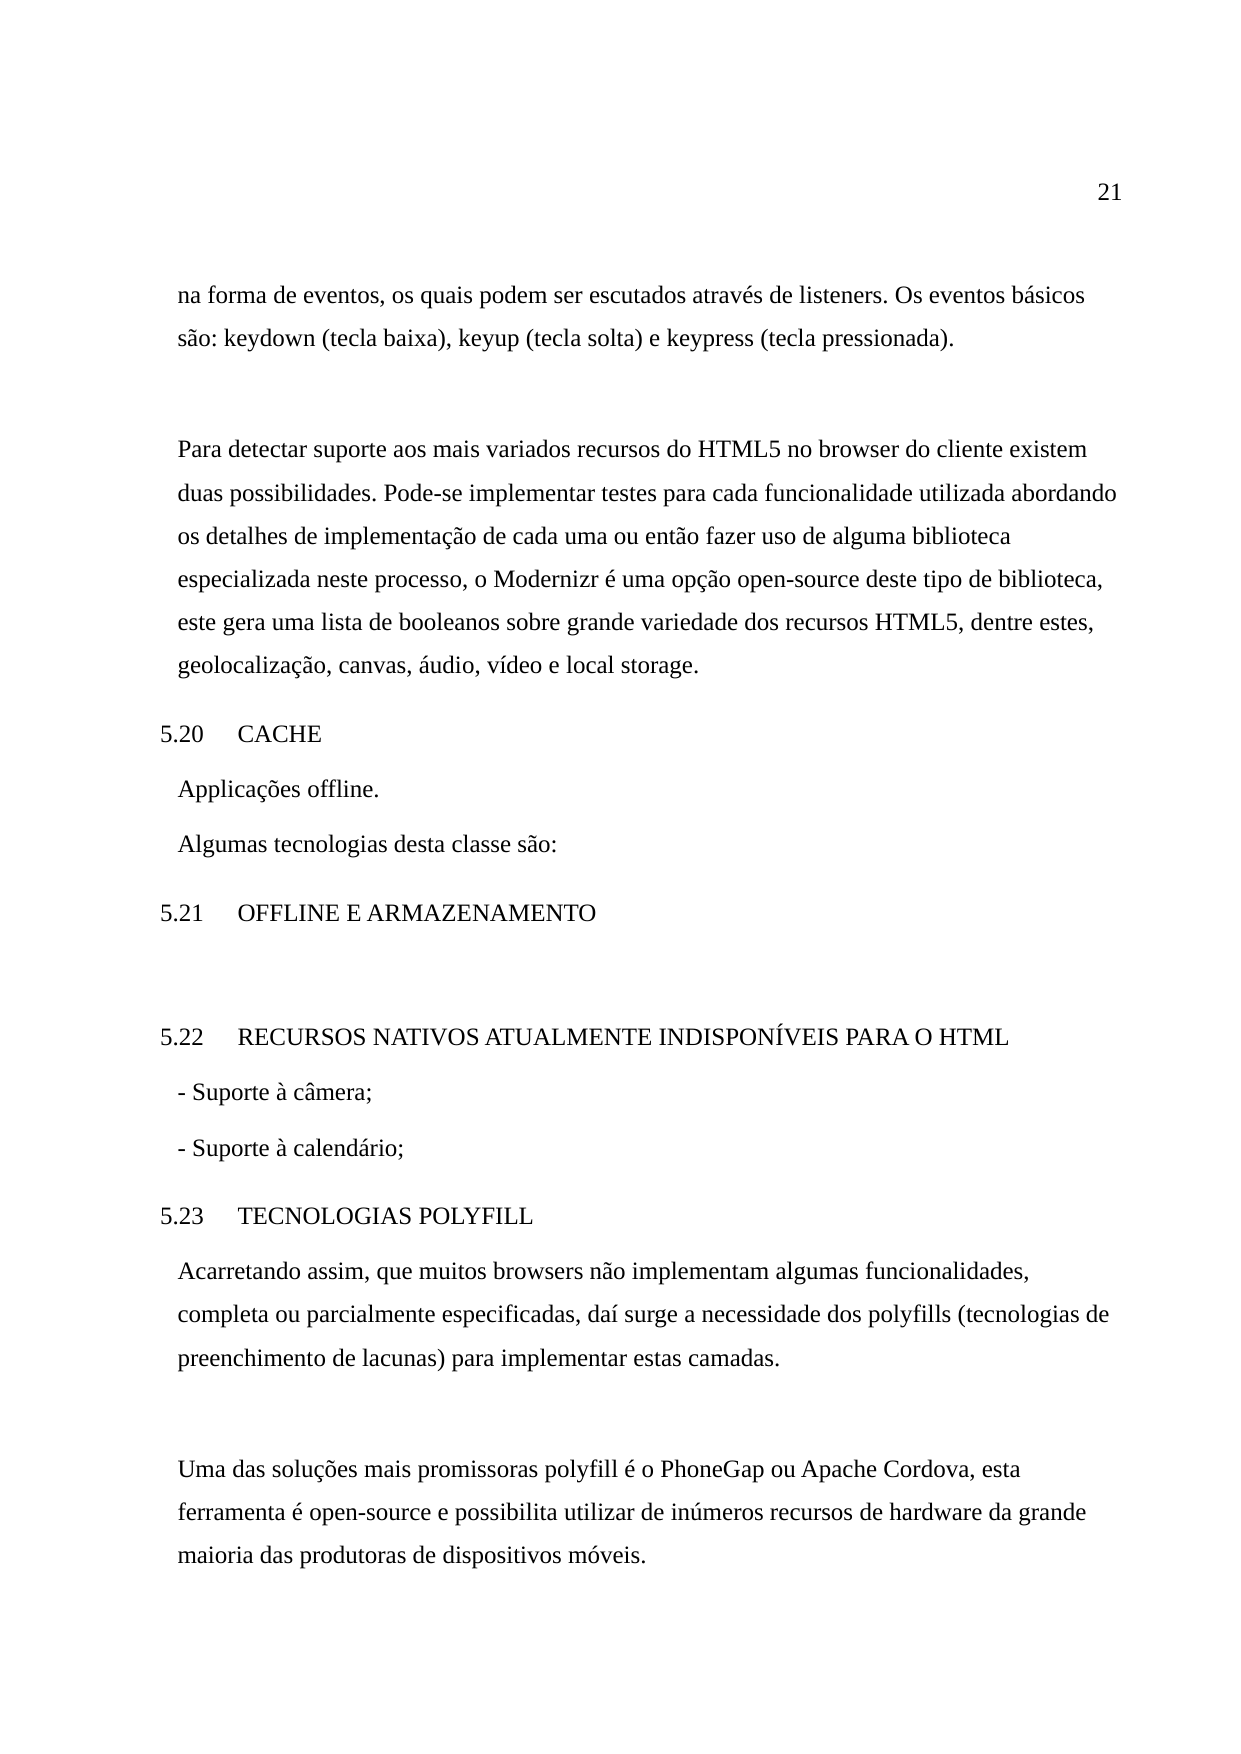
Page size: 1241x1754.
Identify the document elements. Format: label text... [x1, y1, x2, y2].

subtitle CACHE [153, 719, 1122, 748]
text na forma de eventos, os quais podem ser escutados através de listeners. Os eventos básicos são: keydown (tecla baixa), keyup (tecla solta) e keypress (tecla pressionada). [177, 280, 1122, 352]
text Uma das soluções mais promissoras polyfill é o PhoneGap ou Apache Cordova, esta ferramenta é open-source e possibilita utilizar de inúmeros recursos de hardware da grande maioria das produtoras de dispositivos móveis. [177, 1454, 1122, 1569]
text Para detectar suporte aos mais variados recursos do HTML5 no browser do cliente existem duas possibilidades. Pode-se implementar testes para cada funcionalidade utilizada abordando os detalhes de implementação de cada uma ou então fazer uso de alguma biblioteca especializada neste processo, o Modernizr é uma opção open-source deste tipo de biblioteca, este gera uma lista de booleanos sobre grande variedade dos recursos HTML5, dentre estes, geolocalização, canvas, áudio, vídeo e local storage. [177, 434, 1122, 679]
subtitle RECURSOS NATIVOS ATUALMENTE INDISPONíVEIS PARA O HTML [153, 1022, 1122, 1051]
subtitle OFFLINE E ARMAZENAMENTO [153, 898, 1122, 927]
text Acarretando assim, que muitos browsers não implementam algumas funcionalidades, completa ou parcialmente especificadas, daí surge a necessidade dos polyfills (tecnologias de preenchimento de lacunas) para implementar estas camadas. [177, 1256, 1122, 1371]
text - Suporte à câmera; [177, 1077, 1122, 1106]
text Applicações offline. [177, 774, 1122, 803]
text Algumas tecnologias desta classe são: [177, 829, 1122, 858]
subtitle TECNOLOGIAS POLYFILL [153, 1201, 1122, 1230]
text - Suporte à calendário; [177, 1133, 1122, 1161]
